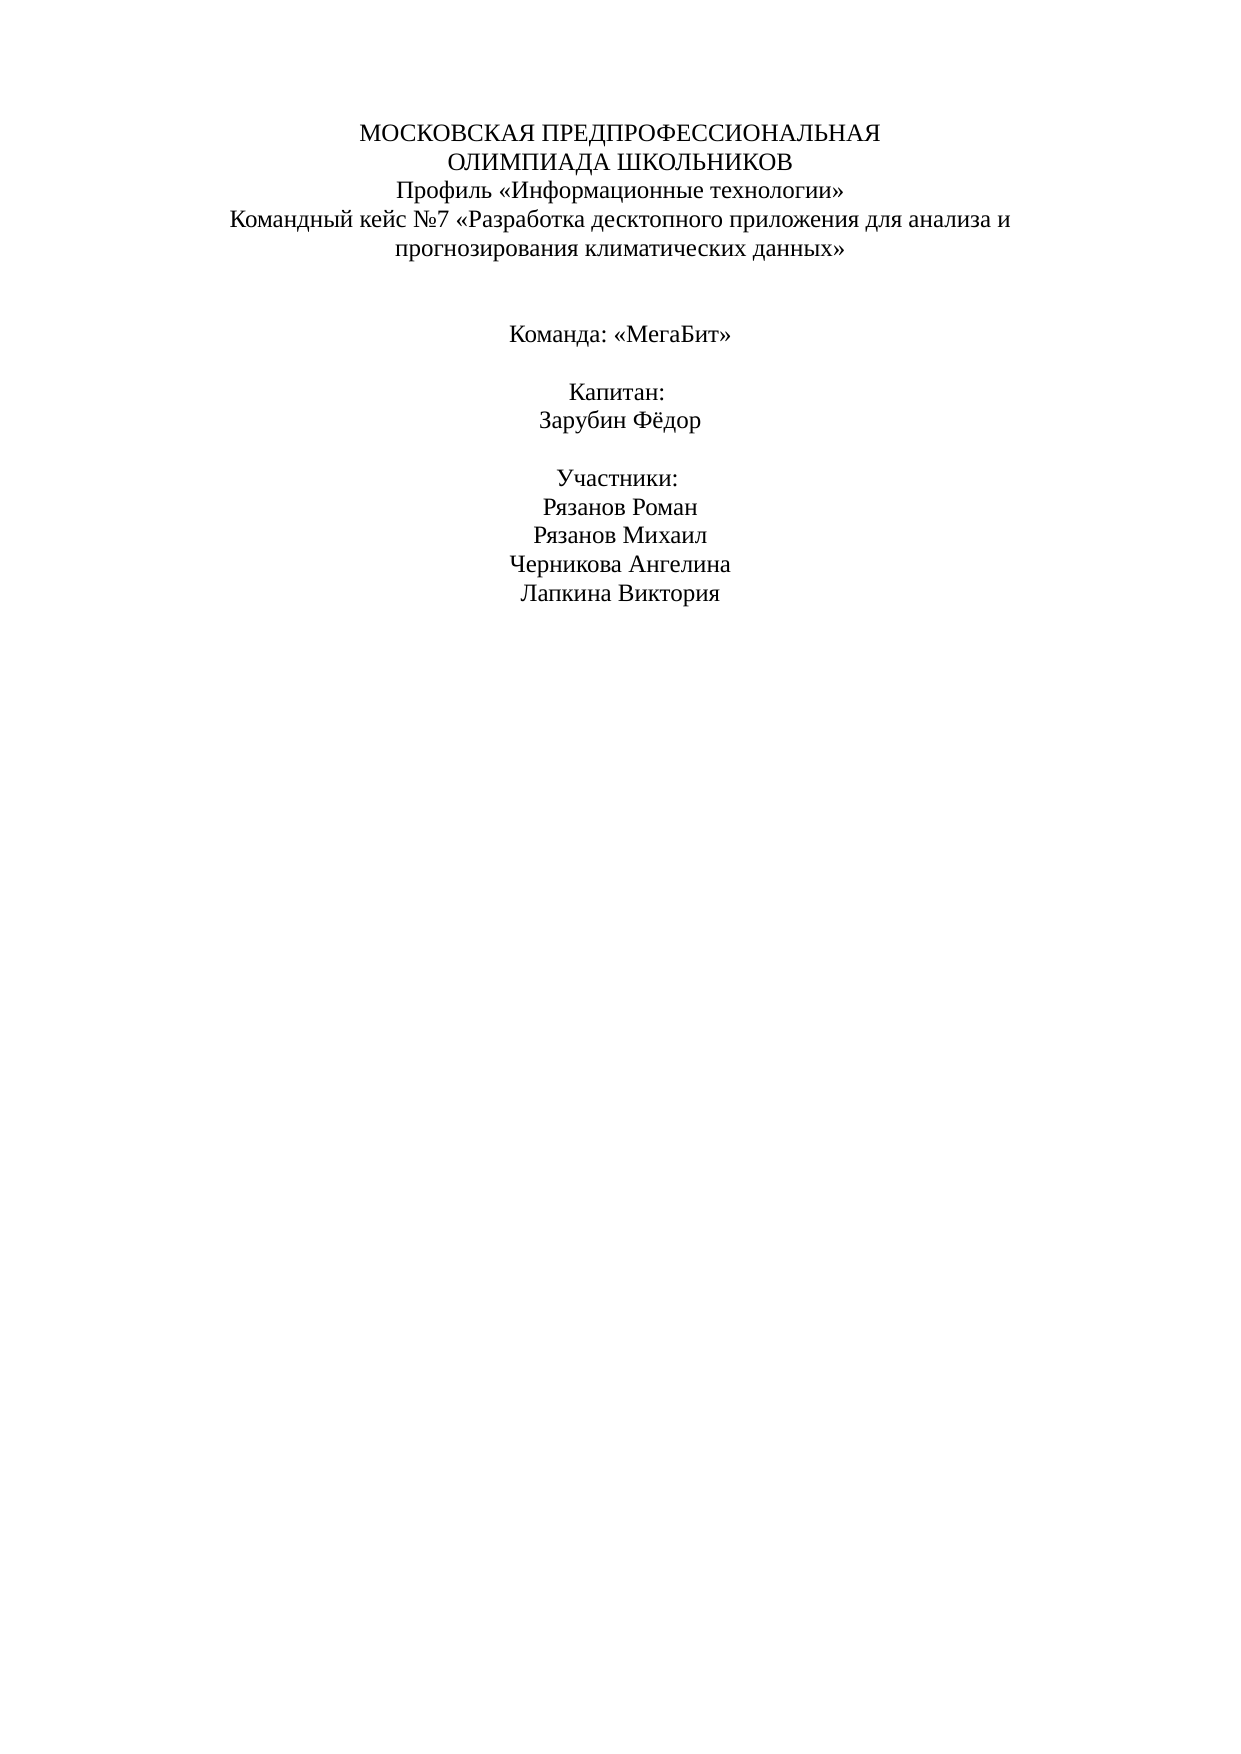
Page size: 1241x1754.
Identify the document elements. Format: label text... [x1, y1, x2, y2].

text Черникова Ангелина [118, 549, 1122, 578]
text Рязанов Роман [118, 492, 1122, 521]
text Команда: «МегаБит» [118, 319, 1122, 348]
text Рязанов Михаил [118, 521, 1122, 549]
text Лапкина Виктория [118, 578, 1122, 607]
text МОСКОВСКАЯ ПРЕДПРОФЕССИОНАЛЬНАЯ ОЛИМПИАДА ШКОЛЬНИКОВ Профиль «Информационные технологии» Командный кейс №7 «Разработка десктопного приложения для анализа и прогнозирования климатических данных» [118, 118, 1122, 262]
text Участники: [118, 463, 1122, 492]
text Капитан: [118, 377, 1122, 406]
text Зарубин Фёдор [118, 406, 1122, 434]
